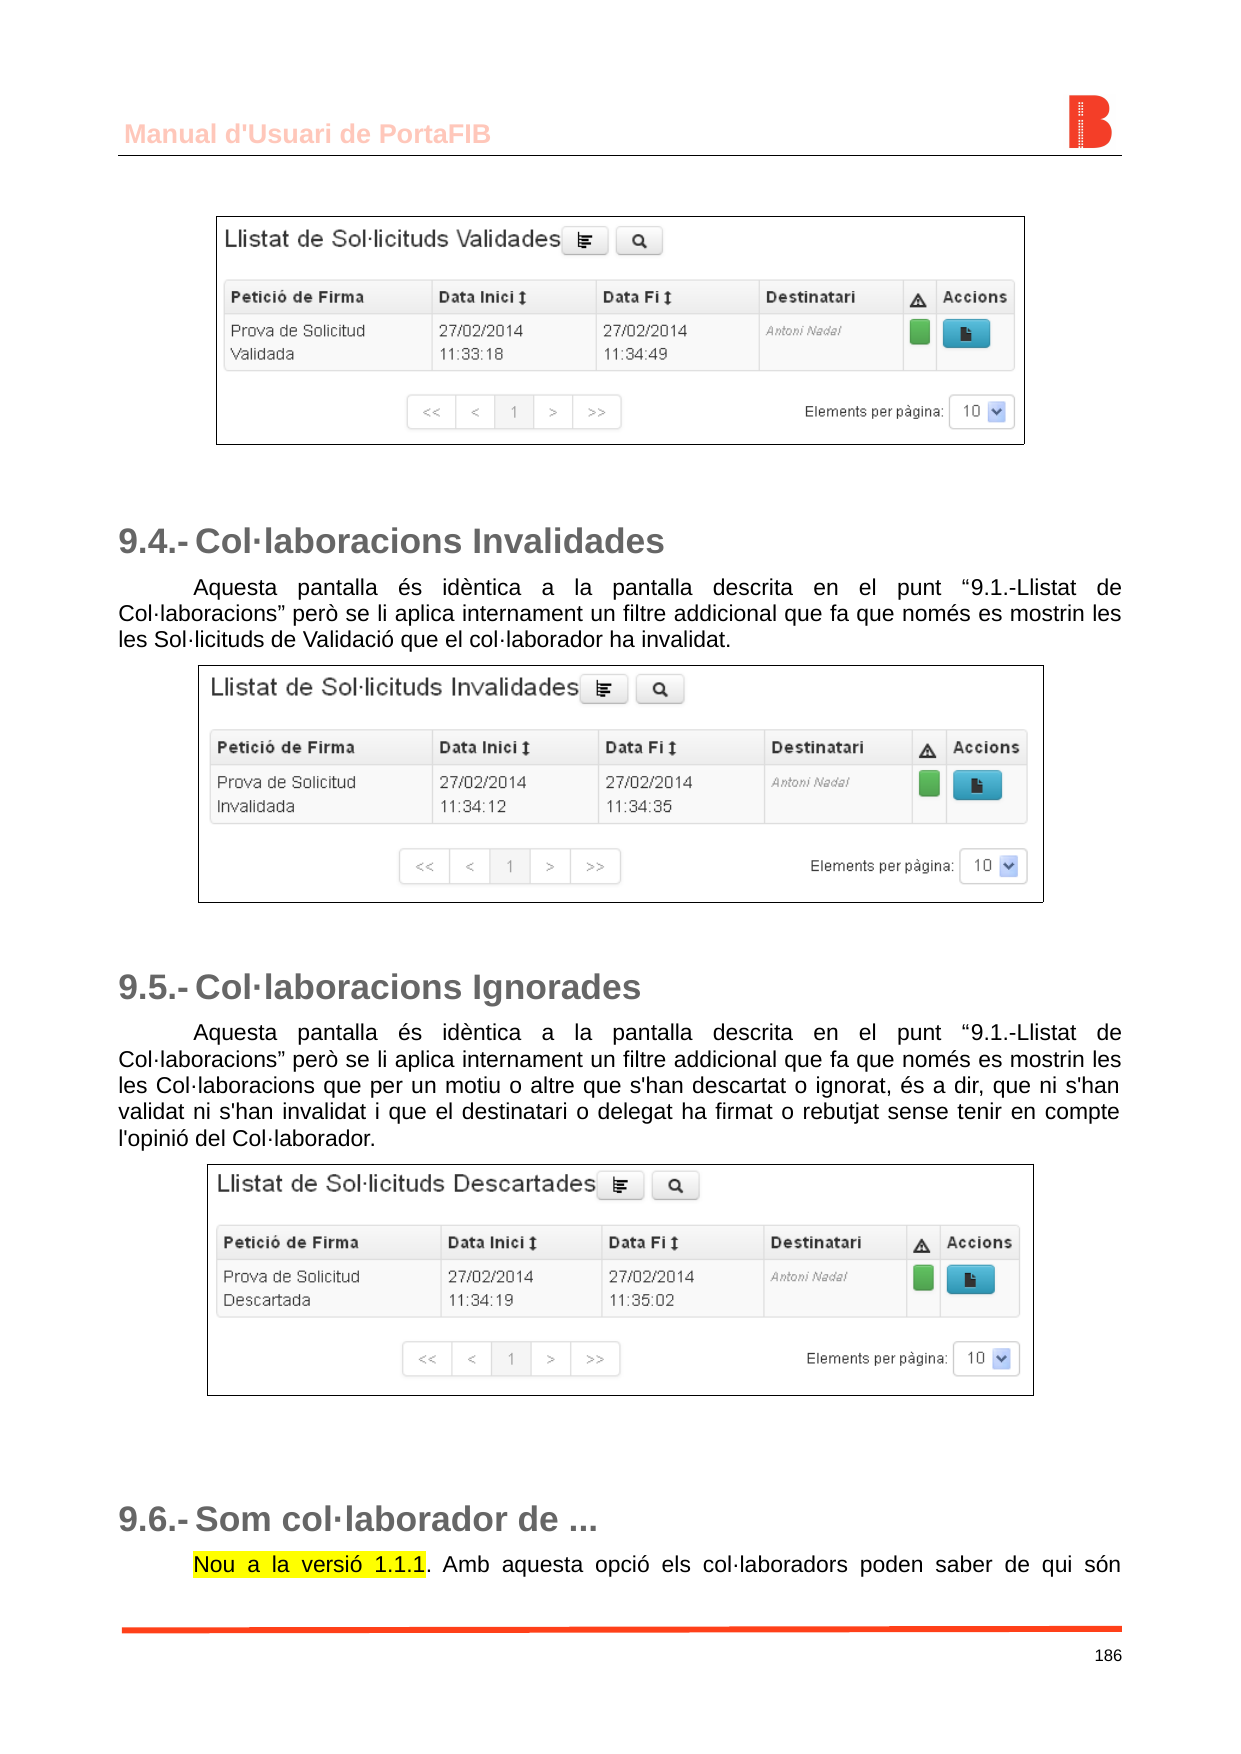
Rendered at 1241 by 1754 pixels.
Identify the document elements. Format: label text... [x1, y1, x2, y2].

text Aquesta pantalla és idèntica a la pantalla descrita en el punt “9.1Llistat de Col·laboracions” però se li aplica internament un filtre addicional que fa que només es mostrin les les Sol·licituds de Validació que el col·laborador ha invalidat. [118, 574, 1122, 653]
picture [209, 1166, 1031, 1393]
picture [200, 668, 1040, 900]
picture [1063, 94, 1117, 150]
subtitle Som col·laborador de ... [118, 1498, 1122, 1539]
text Aquesta pantalla és idèntica a la pantalla descrita en el punt “9.1Llistat de Col·laboracions” però se li aplica internament un filtre addicional que fa que només es mostrin les les Col·laboracions que per un motiu o altre que s'han descartat o ignorat, és a dir, que ni s'han validat ni s'han invalidat i que el destinatari o delegat ha firmat o rebutjat sense tenir en compte l'opinió del Col·laborador. [118, 1019, 1122, 1151]
subtitle Col·laboracions Invalidades [118, 520, 1122, 561]
picture [219, 218, 1021, 441]
text Nou a la versió 1.1.1. Amb aquesta opció els col·laboradors poden saber de qui són [118, 1551, 1122, 1578]
subtitle Col·laboracions Ignorades [118, 966, 1122, 1007]
